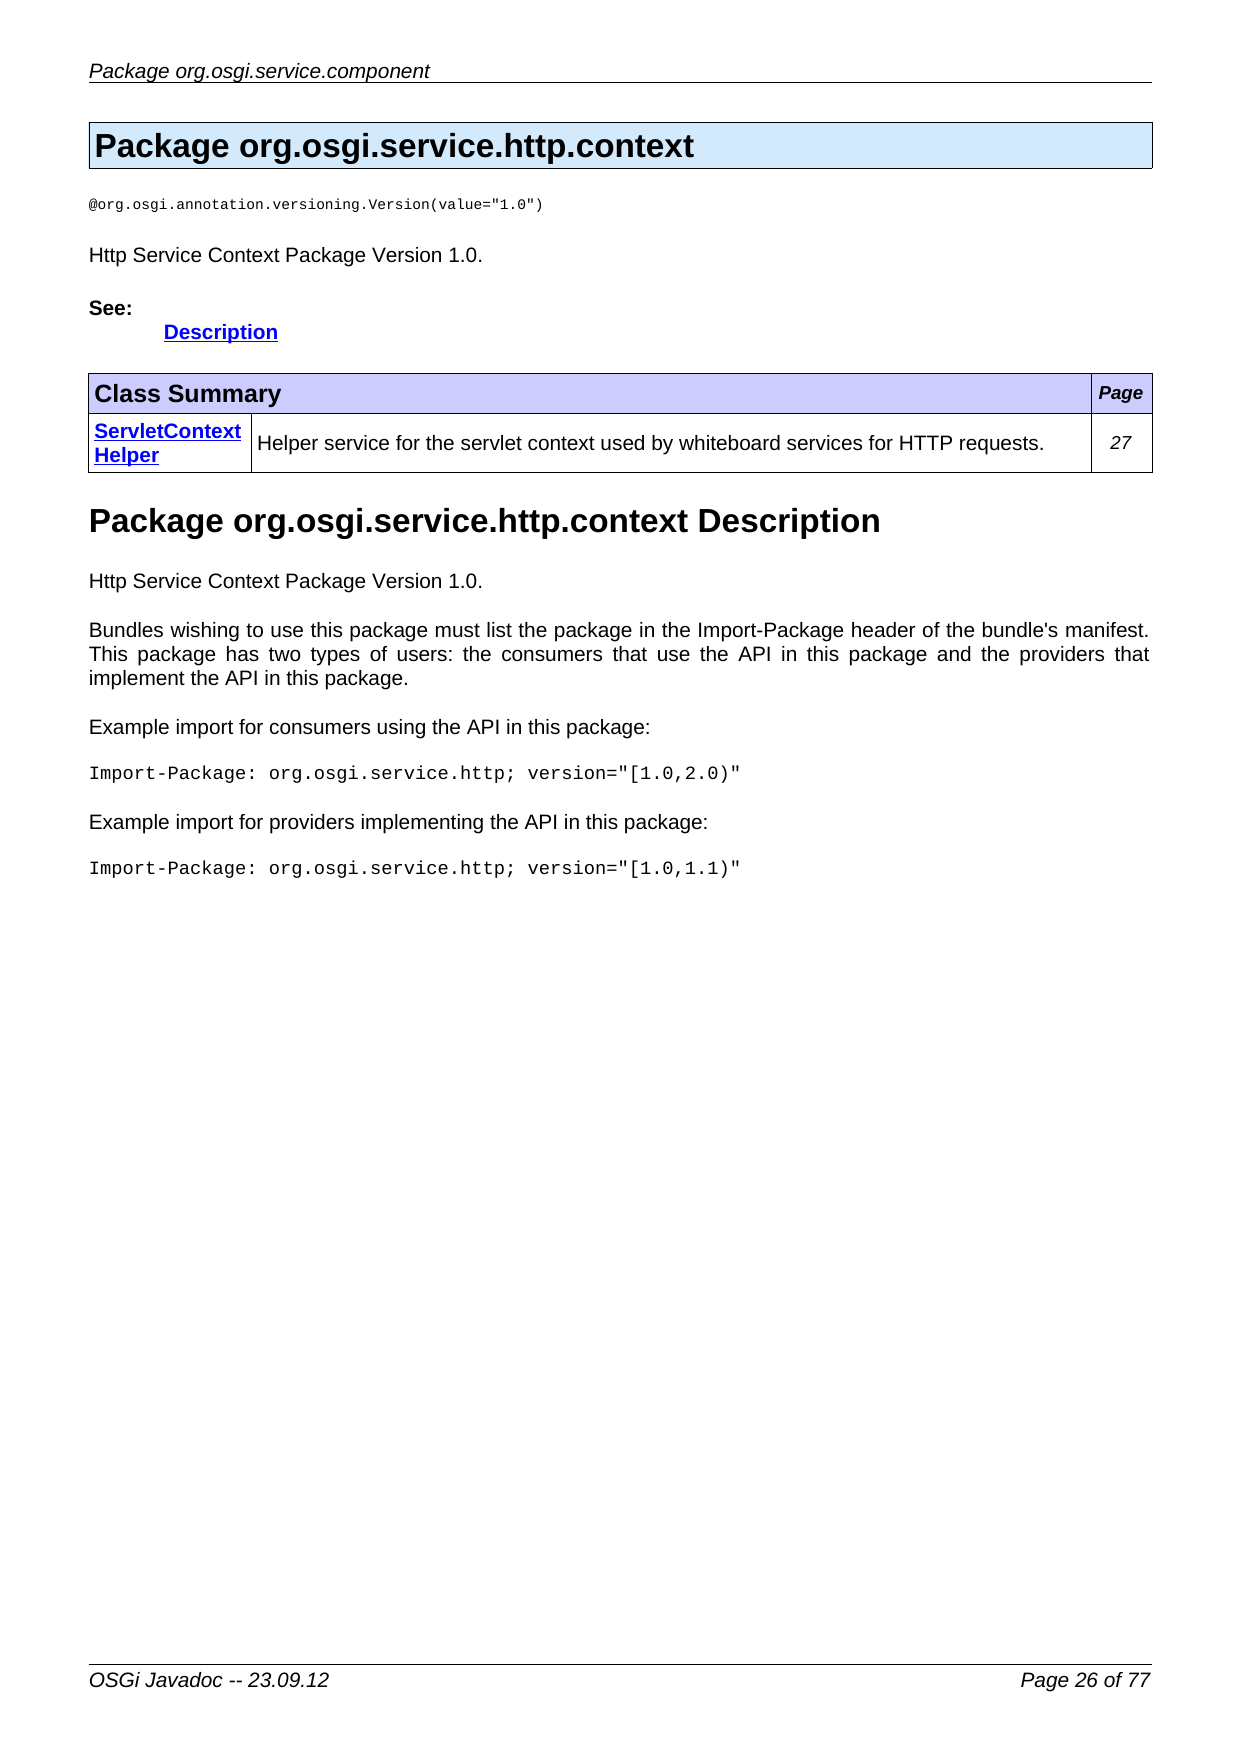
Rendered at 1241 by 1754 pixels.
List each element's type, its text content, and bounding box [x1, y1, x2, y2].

text @org.osgi.annotation.versioning.Version(value="1.0") [88, 197, 1152, 213]
text Package org.osgi.service.http.context Description [88, 502, 1152, 540]
table_header Class Summary [89, 374, 1091, 413]
text Import-Package: org.osgi.service.http; version="[1.0,2.0)" [88, 764, 1152, 785]
text Bundles wishing to use this package must list the package in the Import-Package header of the bundle's manifest. This package has two types of users: the consumers that use the API in this package and the providers that implement the API in this package. [88, 618, 1152, 690]
text Description [163, 320, 1152, 344]
table_cell ServletContextHelper [89, 414, 251, 472]
table_header Page [1092, 374, 1152, 413]
text Http Service Context Package Version 1.0. [88, 243, 1152, 267]
table_cell Helper service for the servlet context used by whiteboard services for HTTP requests. [252, 414, 1091, 472]
text See: [88, 296, 1152, 320]
subtitle Package org.osgi.service.http.context [90, 123, 1152, 168]
text Import-Package: org.osgi.service.http; version="[1.0,1.1)" [88, 859, 1152, 880]
table_cell 27 [1092, 414, 1152, 472]
text Example import for consumers using the API in this package: [88, 715, 1152, 739]
text Http Service Context Package Version 1.0. [88, 569, 1152, 593]
text Example import for providers implementing the API in this package: [88, 810, 1152, 834]
